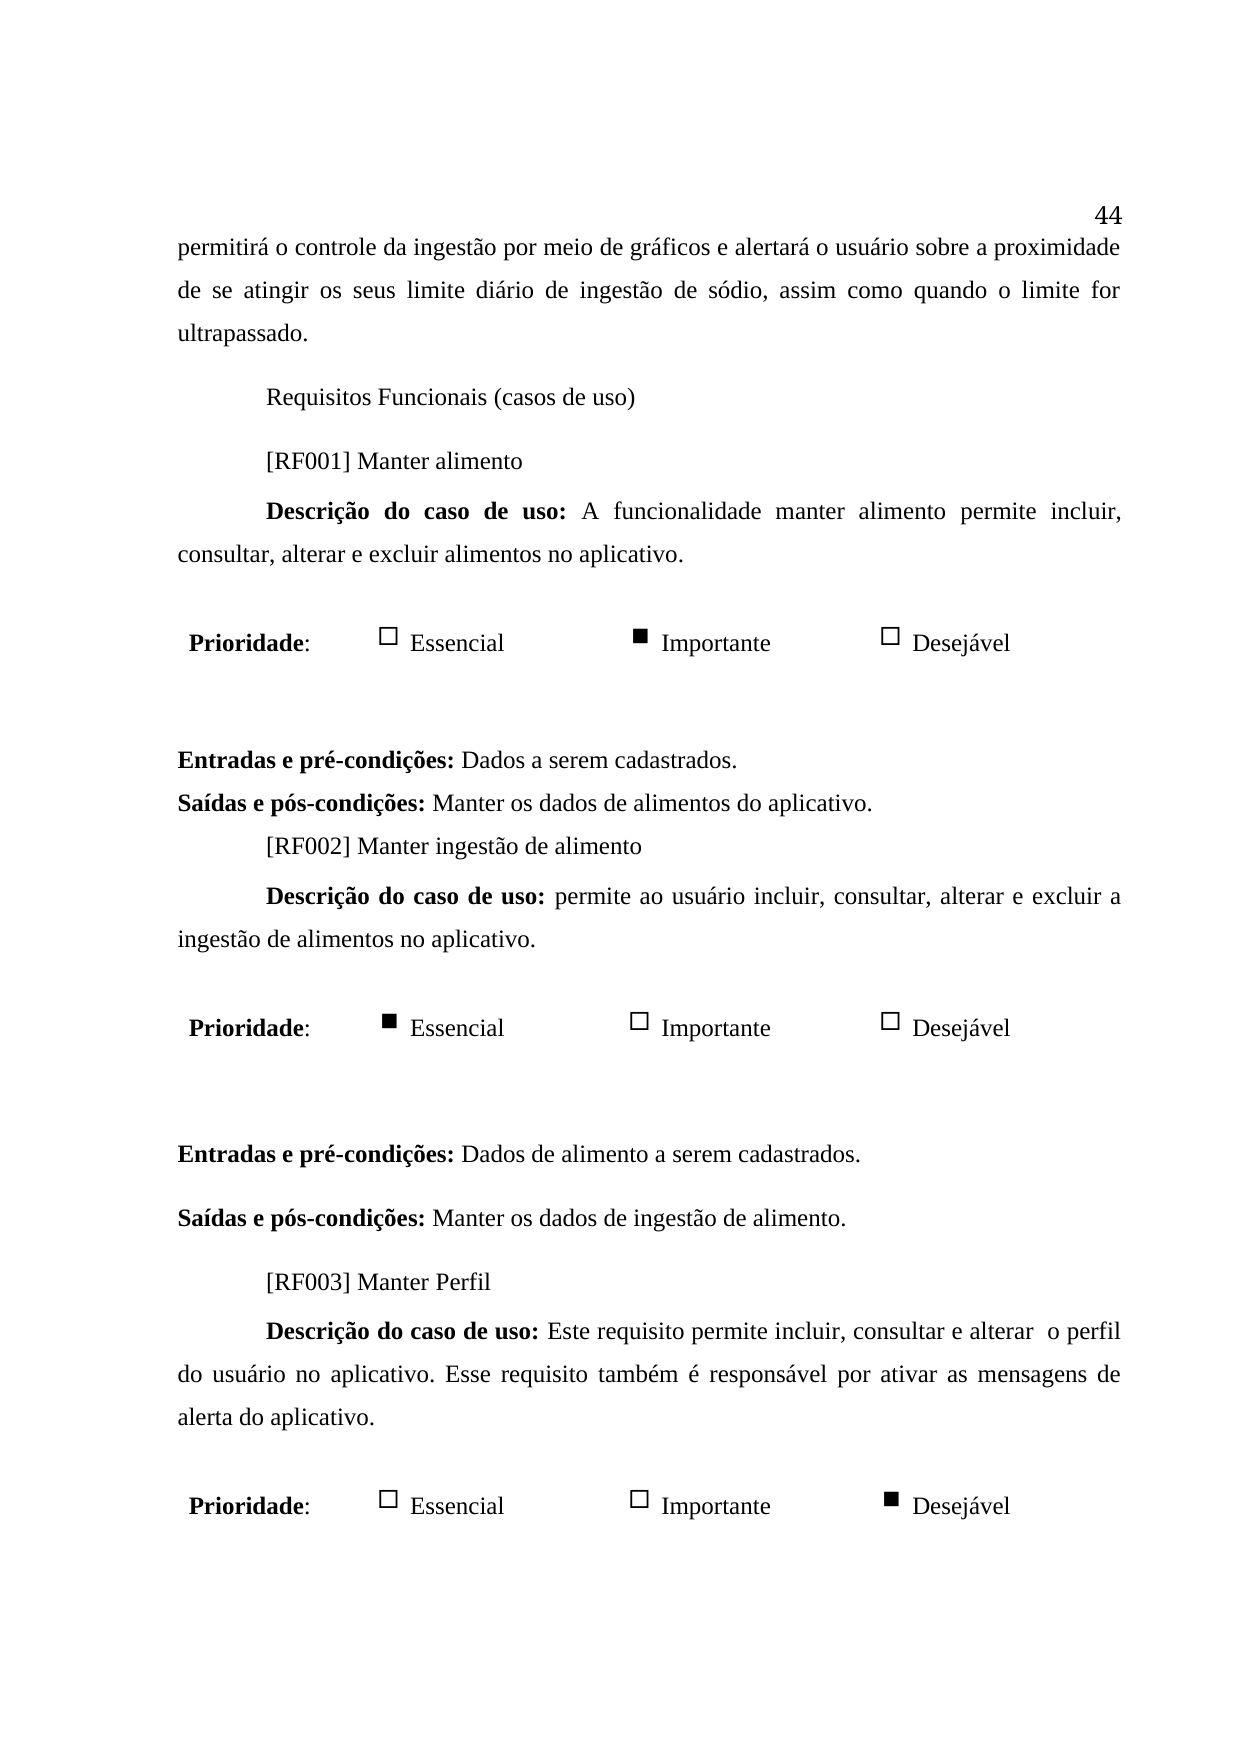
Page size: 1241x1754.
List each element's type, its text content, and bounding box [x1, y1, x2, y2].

table_header  [868, 603, 912, 682]
table_header  [868, 1466, 912, 1545]
text permitirá o controle da ingestão por meio de gráficos e alertará o usuário sobre a proximidade de se atingir os seus limite diário de ingestão de sódio, assim como quando o limite for ultrapassado. [177, 232, 1122, 347]
text Entradas e pré-condições: Dados a serem cadastrados. [177, 745, 1122, 774]
text Entradas e pré-condições: Dados de alimento a serem cadastrados. [177, 1139, 1122, 1167]
text Descrição do caso de uso: permite ao usuário incluir, consultar, alterar e excluir a ingestão de alimentos no aplicativo. [177, 881, 1122, 953]
table_header Prioridade: [177, 603, 366, 682]
table_header  [868, 988, 912, 1067]
table_header Prioridade: [177, 1466, 366, 1545]
table_header Importante [661, 988, 868, 1067]
text Descrição do caso de uso: Este requisito permite incluir, consultar e alterar o perfil do usuário no aplicativo. Esse requisito também é responsável por ativar as mensagens de alerta do aplicativo. [177, 1316, 1122, 1431]
table_header  [617, 1466, 661, 1545]
text Saídas e pós-condições: Manter os dados de alimentos do aplicativo. [177, 788, 1122, 817]
text Saídas e pós-condições: Manter os dados de ingestão de alimento. [177, 1203, 1122, 1231]
text [RF002] Manter ingestão de alimento [177, 831, 1122, 860]
table_header Desejável [912, 1466, 1056, 1545]
text Requisitos Funcionais (casos de uso) [177, 382, 1122, 411]
table_header Desejável [912, 988, 1056, 1067]
text [RF001] Manter alimento [177, 446, 1122, 475]
table_header Importante [661, 603, 868, 682]
table_header  [366, 1466, 410, 1545]
table_header  [366, 988, 410, 1067]
table_header Essencial [410, 1466, 617, 1545]
table_header Desejável [912, 603, 1056, 682]
table_header  [617, 603, 661, 682]
table_header Essencial [410, 988, 617, 1067]
text Descrição do caso de uso: A funcionalidade manter alimento permite incluir, consultar, alterar e excluir alimentos no aplicativo. [177, 496, 1122, 568]
text [RF003] Manter Perfil [177, 1267, 1122, 1295]
table_header  [617, 988, 661, 1067]
table_header Essencial [410, 603, 617, 682]
table_header Importante [661, 1466, 868, 1545]
table_header Prioridade: [177, 988, 366, 1067]
table_header  [366, 603, 410, 682]
